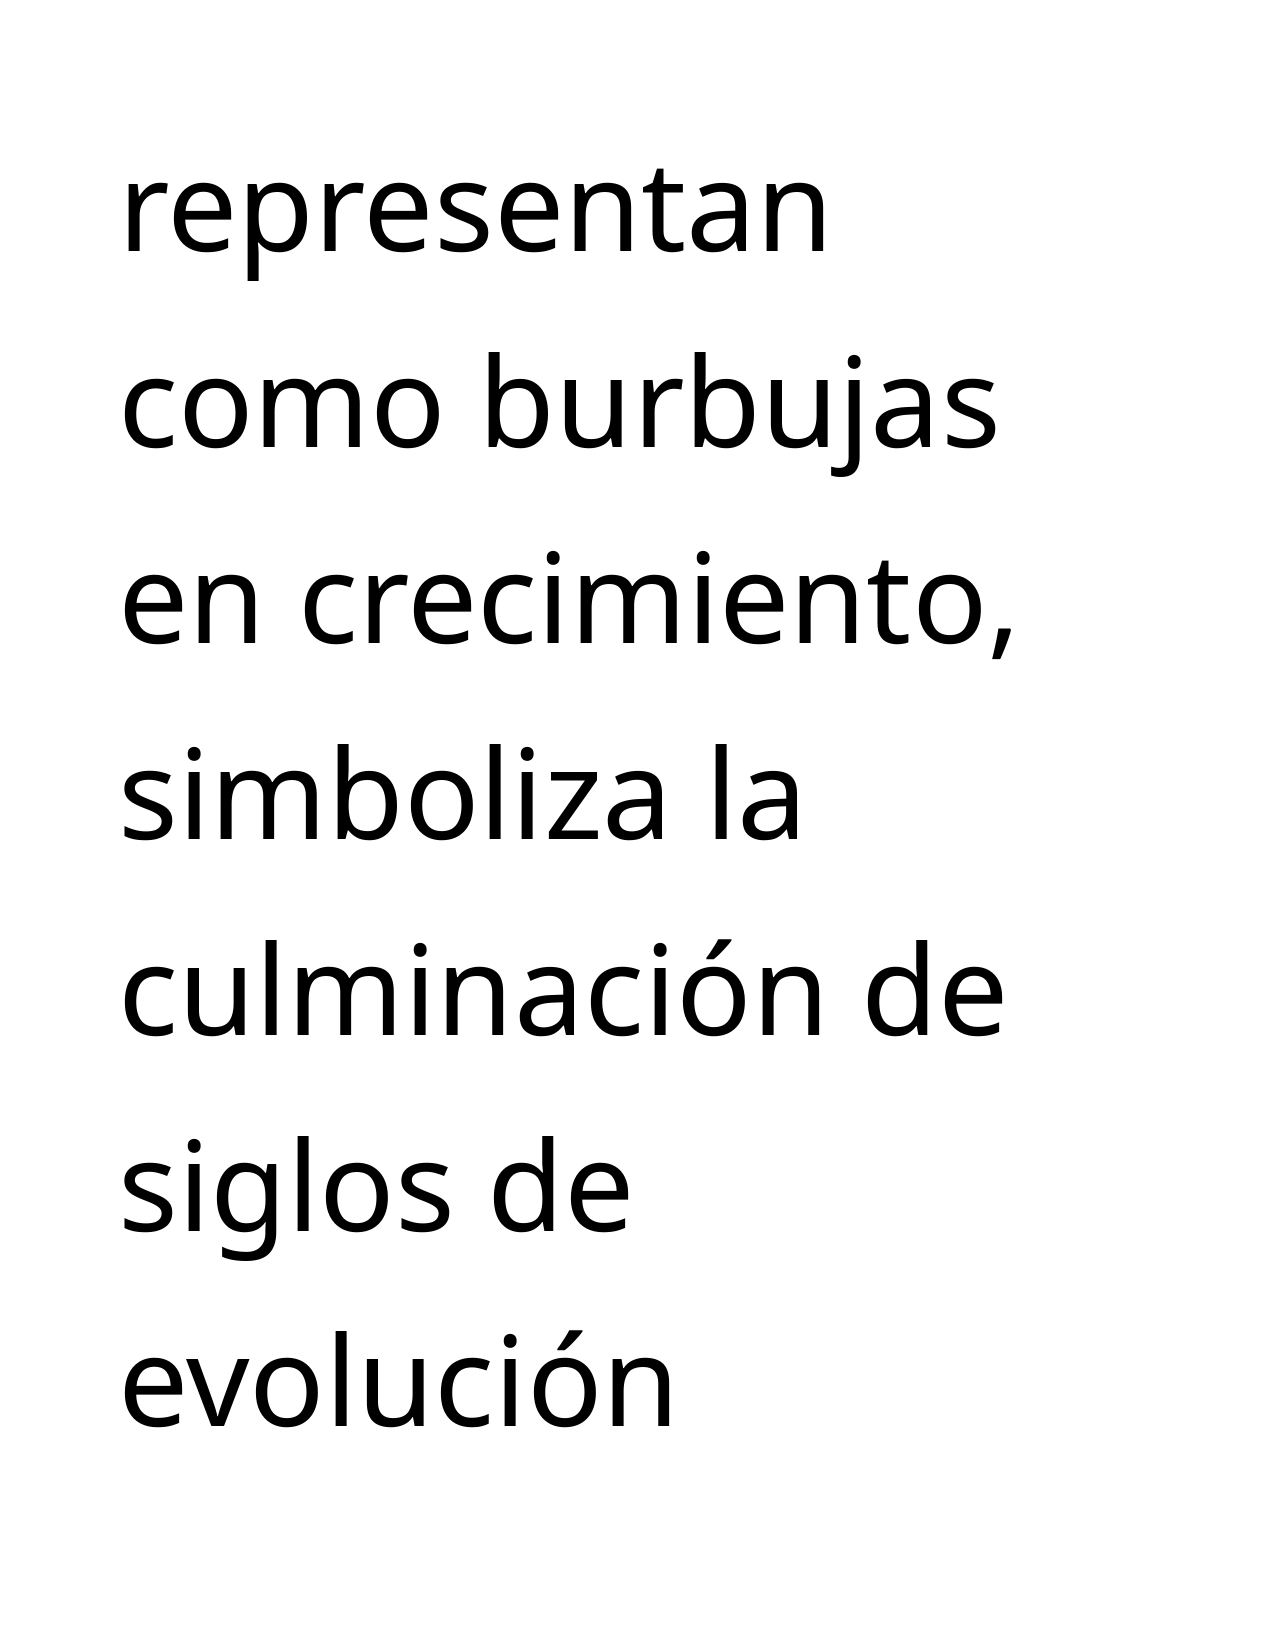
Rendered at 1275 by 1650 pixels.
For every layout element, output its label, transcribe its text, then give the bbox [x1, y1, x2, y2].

text representan como burbujas en crecimiento, simboliza la culminación de siglos de evolución [118, 118, 1157, 1463]
